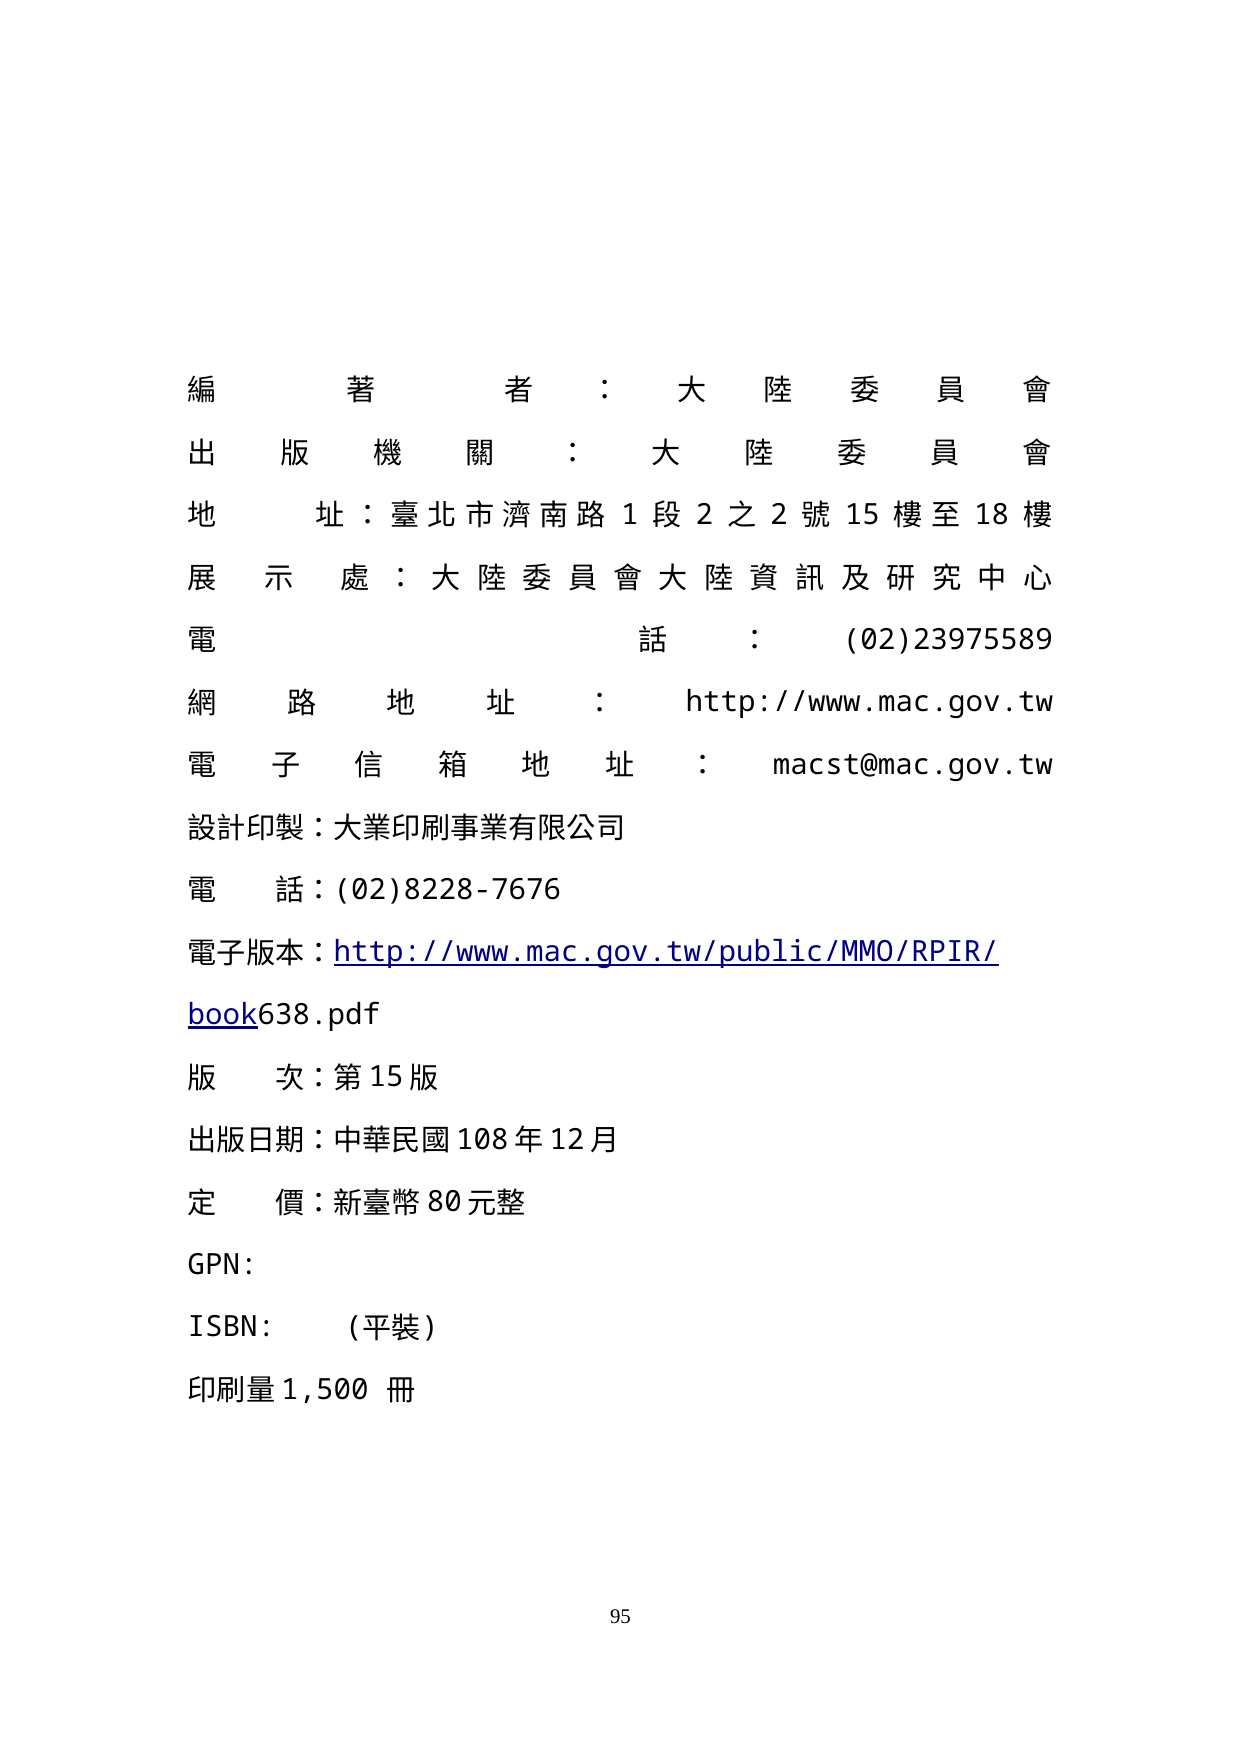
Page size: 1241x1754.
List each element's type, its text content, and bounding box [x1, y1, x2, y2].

text 電子版本：http://www.mac.gov.tw/public/MMO/RPIR/book638.pdf 版 次：第15版 出版日期：中華民國108年12月 定 價：新臺幣80元整 GPN: ISBN: (平裝) 印刷量1,500 冊 [187, 909, 1053, 1409]
text 編 著 者：大陸委員會 出版機關：大陸委員會 地 址：臺北市濟南路1段2之2號15樓至18樓 展 示 處：大陸委員會大陸資訊及研究中心 電 話：(02)23975589 網路地址：http://www.mac.gov.tw 電子信箱地址：macst@mac.gov.tw 設計印製：大業印刷事業有限公司 [187, 96, 1053, 846]
text 電 話：(02)8228-7676 [187, 846, 1053, 909]
